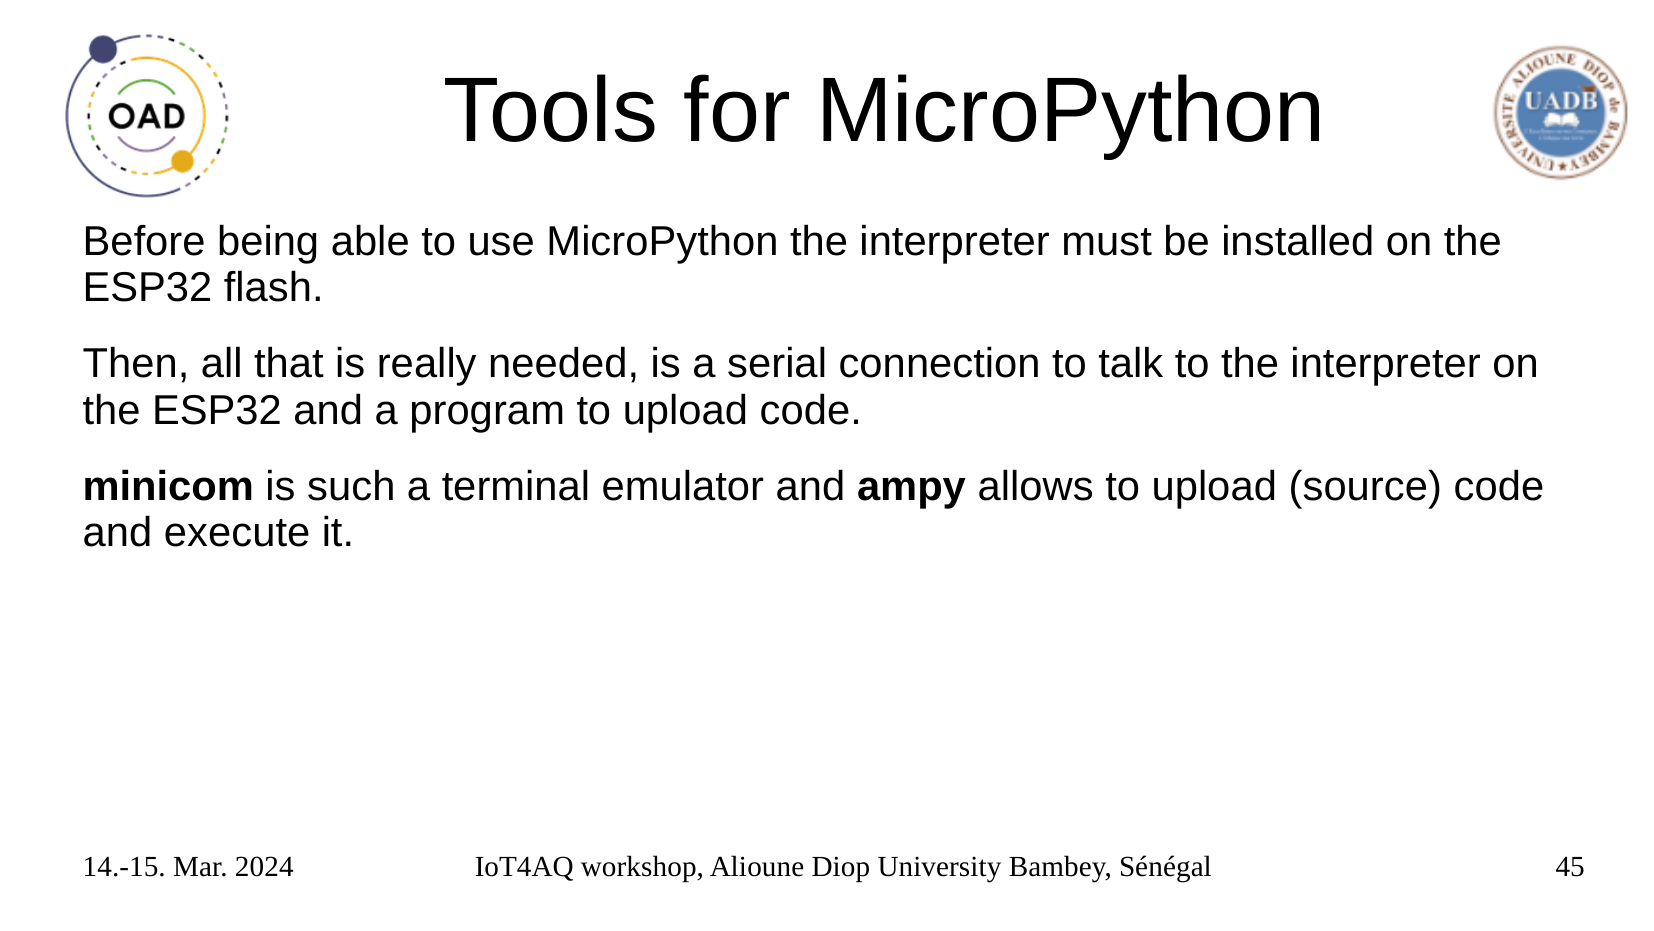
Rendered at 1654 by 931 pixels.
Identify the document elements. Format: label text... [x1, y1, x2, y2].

title Tools for MicroPython [301, 32, 1469, 188]
picture [1482, 37, 1641, 188]
list Before being able to use MicroPython the interpreter must be installed on the ESP32 flash. Then, all that is really needed, is a serial connection to talk to the interpreter on the ESP32 and a program to upload code. minicom is such a terminal emulator and ampy allows to upload (source) code and execute it. [82, 217, 1571, 757]
picture [25, 20, 263, 218]
